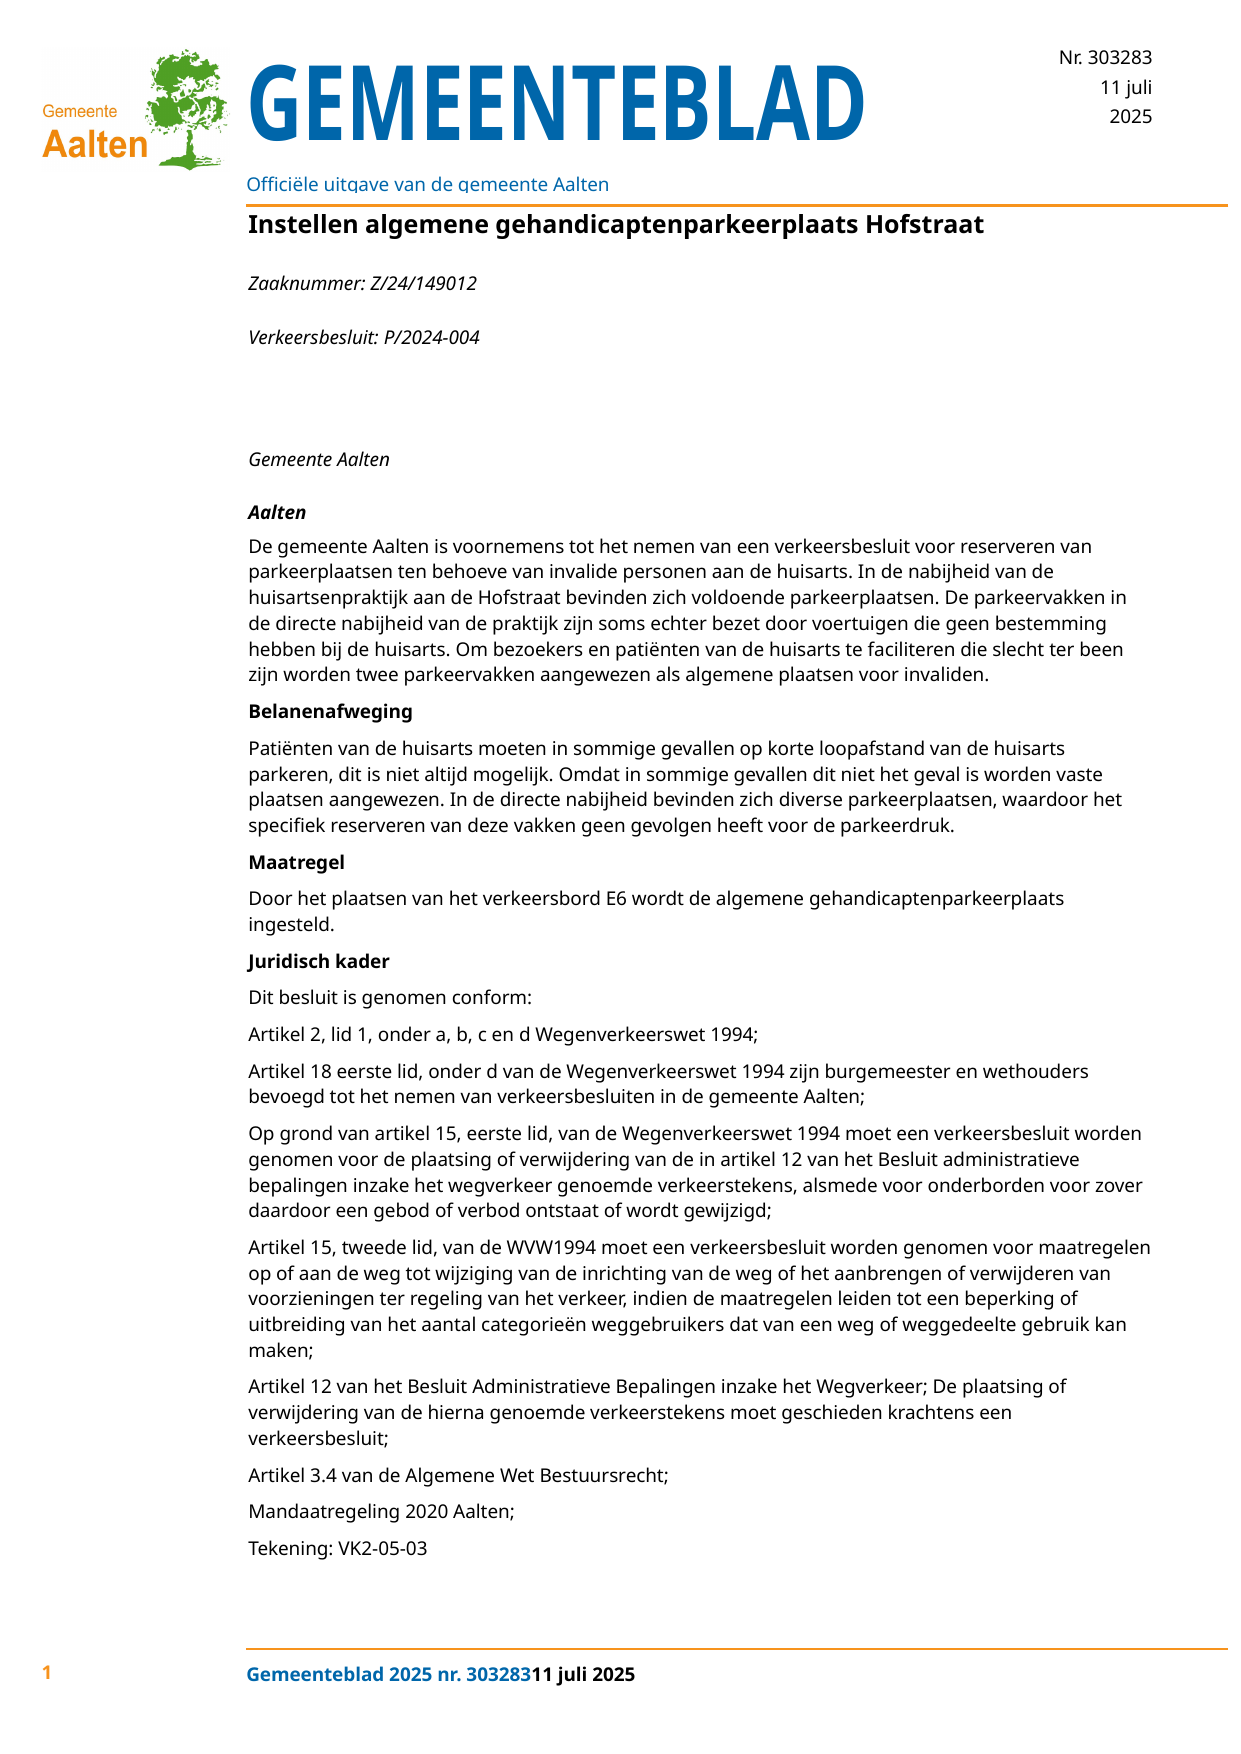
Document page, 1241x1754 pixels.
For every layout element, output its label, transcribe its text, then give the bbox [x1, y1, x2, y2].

picture [41, 47, 231, 172]
text Op grond van artikel 15, eerste lid, van de Wegenverkeerswet 1994 moet een verkeersbesluit worden genomen voor de plaatsing of verwijdering van de in artikel 12 van het Besluit administratieve bepalingen inzake het wegverkeer genoemde verkeerstekens, alsmede voor onderborden voor zover daardoor een gebod of verbod ontstaat of wordt gewijzigd; [248, 1120, 1152, 1223]
text Dit besluit is genomen conform: [248, 984, 1152, 1010]
text Artikel 12 van het Besluit Administratieve Bepalingen inzake het Wegverkeer; De plaatsing of verwijdering van de hierna genoemde verkeerstekens moet geschieden krachtens een verkeersbesluit; [248, 1374, 1152, 1451]
text Artikel 3.4 van de Algemene Wet Bestuursrecht; [248, 1462, 1152, 1488]
text Gemeente Aalten [248, 446, 1152, 472]
text Door het plaatsen van het verkeersbord E6 wordt de algemene gehandicaptenparkeerplaats ingesteld. [248, 886, 1152, 937]
text Verkeersbesluit: P/2024-004 [248, 324, 1152, 350]
text Artikel 15, tweede lid, van de WVW1994 moet een verkeersbesluit worden genomen voor maatregelen op of aan de weg tot wijziging van de inrichting van de weg of het aanbrengen of verwijderen van voorzieningen ter regeling van het verkeer, indien de maatregelen leiden tot een beperking of uitbreiding van het aantal categorieën weggebruikers dat van een weg of weggedeelte gebruik kan maken; [248, 1234, 1152, 1363]
text De gemeente Aalten is voornemens tot het nemen van een verkeersbesluit voor reserveren van parkeerplaatsen ten behoeve van invalide personen aan de huisarts. In de nabijheid van de huisartsenpraktijk aan de Hofstraat bevinden zich voldoende parkeerplaatsen. De parkeervakken in de directe nabijheid van de praktijk zijn soms echter bezet door voertuigen die geen bestemming hebben bij de huisarts. Om bezoekers en patiënten van de huisarts te faciliteren die slecht ter been zijn worden twee parkeervakken aangewezen als algemene plaatsen voor invaliden. [248, 533, 1152, 687]
text Aalten [248, 499, 1152, 525]
text Instellen algemene gehandicaptenparkeerplaats Hofstraat [248, 207, 1152, 241]
text Belanenafweging [248, 698, 1152, 724]
text Artikel 18 eerste lid, onder d van de Wegenverkeerswet 1994 zijn burgemeester en wethouders bevoegd tot het nemen van verkeersbesluiten in de gemeente Aalten; [248, 1058, 1152, 1109]
text Artikel 2, lid 1, onder a, b, c en d Wegenverkeerswet 1994; [248, 1021, 1152, 1047]
text Patiënten van de huisarts moeten in sommige gevallen op korte loopafstand van de huisarts parkeren, dit is niet altijd mogelijk. Omdat in sommige gevallen dit niet het geval is worden vaste plaatsen aangewezen. In de directe nabijheid bevinden zich diverse parkeerplaatsen, waardoor het specifiek reserveren van deze vakken geen gevolgen heeft voor de parkeerdruk. [248, 735, 1152, 838]
text Zaaknummer: Z/24/149012 [248, 270, 1152, 296]
text Tekening: VK2-05-03 [248, 1535, 1152, 1561]
text Juridisch kader [248, 948, 1152, 974]
text Maatregel [248, 849, 1152, 874]
text Mandaatregeling 2020 Aalten; [248, 1498, 1152, 1524]
